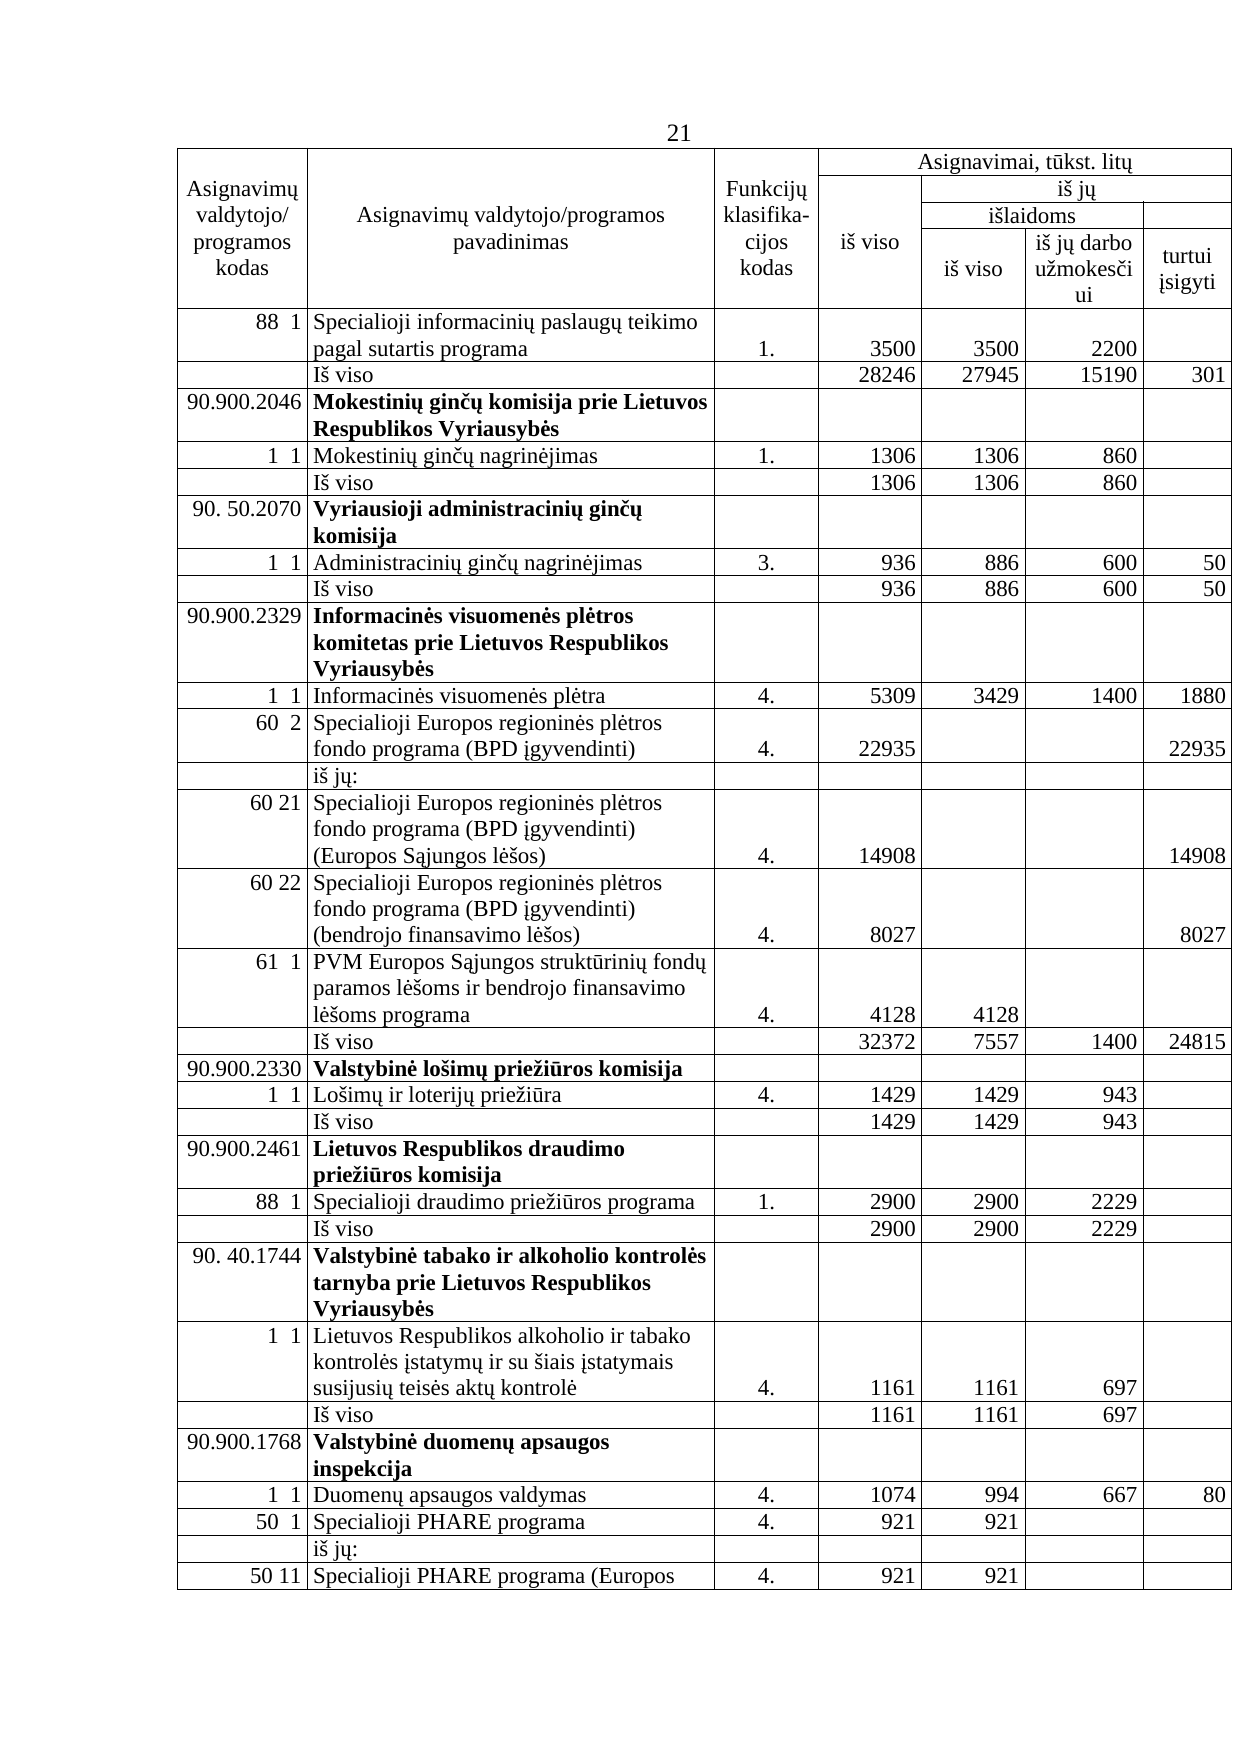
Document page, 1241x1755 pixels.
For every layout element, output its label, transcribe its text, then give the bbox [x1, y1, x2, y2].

table_cell 600 [1026, 576, 1143, 602]
table_cell 4. [715, 1563, 818, 1588]
table_cell 4128 [819, 949, 921, 1027]
table_cell 4. [715, 709, 818, 762]
table_cell [1144, 309, 1231, 361]
table_cell Specialioji informacinių paslaugų teikimo pagal sutartis programa [308, 309, 714, 361]
table_cell 921 [819, 1563, 921, 1588]
table_cell [922, 1136, 1025, 1188]
table_cell [922, 790, 1025, 868]
table_cell 1161 [819, 1322, 921, 1401]
table_cell 4. [715, 790, 818, 868]
table_cell [1144, 1536, 1231, 1562]
table_cell 50 [1144, 549, 1231, 575]
table_cell Mokestinių ginčų nagrinėjimas [308, 442, 714, 468]
table_cell [819, 603, 921, 681]
table_cell 90.900.2046 [178, 389, 307, 441]
table_cell 15190 [1026, 362, 1143, 388]
table_cell 667 [1026, 1482, 1143, 1508]
table_cell 1429 [922, 1109, 1025, 1135]
table_cell [1144, 496, 1231, 548]
table_cell [715, 469, 818, 495]
table_cell [819, 1429, 921, 1481]
table_cell [1026, 790, 1143, 868]
table_cell 1429 [819, 1082, 921, 1108]
table_cell 7557 [922, 1028, 1025, 1054]
table_cell [1026, 1055, 1143, 1081]
table_cell [715, 576, 818, 602]
table_cell [715, 1028, 818, 1054]
table_cell 2900 [922, 1216, 1025, 1242]
table_cell [178, 1402, 307, 1428]
table_cell [1144, 763, 1231, 788]
table_cell [1026, 1536, 1143, 1562]
table_cell 8027 [1144, 869, 1231, 948]
table_cell [922, 1536, 1025, 1562]
table_cell 1 1 [178, 549, 307, 575]
table_cell Valstybinė tabako ir alkoholio kontrolės tarnyba prie Lietuvos Respublikos Vyriausybės [308, 1243, 714, 1321]
table_cell 2229 [1026, 1189, 1143, 1215]
table_cell 4. [715, 683, 818, 708]
table_cell [715, 496, 818, 548]
table_cell [819, 1243, 921, 1321]
table_cell [715, 1243, 818, 1321]
table_cell 1880 [1144, 683, 1231, 708]
table_cell [922, 763, 1025, 788]
table_cell 1 1 [178, 442, 307, 468]
table_cell [922, 1429, 1025, 1481]
table_cell [1144, 949, 1231, 1027]
table_cell 921 [922, 1509, 1025, 1535]
table_cell 50 [1144, 576, 1231, 602]
table_cell 936 [819, 576, 921, 602]
table_cell [715, 1429, 818, 1481]
table_cell [1144, 1082, 1231, 1108]
table_cell [1026, 709, 1143, 762]
table_cell 4. [715, 1509, 818, 1535]
table_cell Iš viso [308, 1028, 714, 1054]
table_cell 90.900.1768 [178, 1429, 307, 1481]
table_cell 5309 [819, 683, 921, 708]
table_cell 88 1 [178, 1189, 307, 1215]
table_cell 1 1 [178, 1482, 307, 1508]
table_cell 2229 [1026, 1216, 1143, 1242]
table_cell 80 [1144, 1482, 1231, 1508]
table_cell [922, 389, 1025, 441]
table_cell 697 [1026, 1402, 1143, 1428]
table_cell [1026, 869, 1143, 948]
table_cell [819, 1055, 921, 1081]
table_cell 60 2 [178, 709, 307, 762]
table_cell Valstybinė duomenų apsaugos inspekcija [308, 1429, 714, 1481]
table_cell iš jų darbo užmokesčiui [1026, 229, 1143, 308]
table_cell 22935 [819, 709, 921, 762]
table_cell 943 [1026, 1109, 1143, 1135]
table_cell Valstybinė lošimų priežiūros komisija [308, 1055, 714, 1081]
table_cell [819, 1136, 921, 1188]
table_cell 921 [819, 1509, 921, 1535]
table_cell 1429 [922, 1082, 1025, 1108]
table_cell [1026, 1429, 1143, 1481]
table_cell [1026, 1509, 1143, 1535]
table_cell 4. [715, 1082, 818, 1108]
table_cell [1144, 1509, 1231, 1535]
table_cell 60 22 [178, 869, 307, 948]
table_cell iš jų: [308, 763, 714, 788]
table_cell Specialioji Europos regioninės plėtros fondo programa (BPD įgyvendinti) (Europos Sąjungos lėšos) [308, 790, 714, 868]
table_cell Iš viso [308, 1109, 714, 1135]
table_cell 1074 [819, 1482, 921, 1508]
table_cell Duomenų apsaugos valdymas [308, 1482, 714, 1508]
table_cell [922, 709, 1025, 762]
table_cell 1306 [819, 442, 921, 468]
table_cell 1306 [922, 469, 1025, 495]
table_header Funkcijų klasifika-cijos kodas [715, 149, 818, 308]
table_cell [922, 1055, 1025, 1081]
table_cell Iš viso [308, 362, 714, 388]
table_cell [922, 603, 1025, 681]
table_cell [178, 1216, 307, 1242]
table_cell [819, 496, 921, 548]
table_cell [1026, 603, 1143, 681]
table_cell [1144, 1189, 1231, 1215]
table_cell Iš viso [308, 1216, 714, 1242]
table_cell 1 1 [178, 1322, 307, 1401]
table_cell 301 [1144, 362, 1231, 388]
table_cell 1161 [922, 1402, 1025, 1428]
table_cell [1144, 1216, 1231, 1242]
table_cell išlaidoms [922, 203, 1143, 228]
table_cell 1 1 [178, 1082, 307, 1108]
table_cell Informacinės visuomenės plėtra [308, 683, 714, 708]
table_cell 27945 [922, 362, 1025, 388]
table_cell 90. 40.1744 [178, 1243, 307, 1321]
table_cell [1144, 1322, 1231, 1401]
table_cell 1161 [922, 1322, 1025, 1401]
table_cell [1026, 1563, 1143, 1588]
table_cell [715, 389, 818, 441]
table_cell 943 [1026, 1082, 1143, 1108]
table_cell 3500 [922, 309, 1025, 361]
table_cell iš jų [922, 176, 1231, 201]
table_cell 1 1 [178, 683, 307, 708]
table_cell 61 1 [178, 949, 307, 1027]
table_cell 2200 [1026, 309, 1143, 361]
table_cell [1144, 1109, 1231, 1135]
table_cell [1144, 1563, 1231, 1588]
table_cell PVM Europos Sąjungos struktūrinių fondų paramos lėšoms ir bendrojo finansavimo lėšoms programa [308, 949, 714, 1027]
table_header Asignavimai, tūkst. litų [819, 149, 1231, 174]
table_cell 1. [715, 1189, 818, 1215]
table_cell 1161 [819, 1402, 921, 1428]
table_cell 24815 [1144, 1028, 1231, 1054]
table_cell 921 [922, 1563, 1025, 1588]
table_cell [1026, 389, 1143, 441]
table_cell [715, 1402, 818, 1428]
table_cell Specialioji draudimo priežiūros programa [308, 1189, 714, 1215]
table_cell 90.900.2330 [178, 1055, 307, 1081]
table_cell [819, 763, 921, 788]
table_cell 1. [715, 442, 818, 468]
table_cell Iš viso [308, 576, 714, 602]
table_cell 4. [715, 1482, 818, 1508]
table_cell Lietuvos Respublikos draudimo priežiūros komisija [308, 1136, 714, 1188]
table_cell iš viso [922, 229, 1025, 308]
table_cell [715, 603, 818, 681]
table_cell Informacinės visuomenės plėtros komitetas prie Lietuvos Respublikos Vyriausybės [308, 603, 714, 681]
table_cell [178, 1109, 307, 1135]
table_cell iš viso [819, 176, 921, 308]
table_cell 1429 [819, 1109, 921, 1135]
table_cell [922, 496, 1025, 548]
table_cell iš jų: [308, 1536, 714, 1562]
table_cell 860 [1026, 469, 1143, 495]
table_cell Specialioji Europos regioninės plėtros fondo programa (BPD įgyvendinti) (bendrojo finansavimo lėšos) [308, 869, 714, 948]
table_cell 886 [922, 576, 1025, 602]
table_cell 14908 [819, 790, 921, 868]
table_cell [178, 763, 307, 788]
table_cell Vyriausioji administracinių ginčų komisija [308, 496, 714, 548]
table_cell 886 [922, 549, 1025, 575]
table_cell 2900 [922, 1189, 1025, 1215]
table_cell [1144, 389, 1231, 441]
table_cell 3500 [819, 309, 921, 361]
table_cell 4. [715, 869, 818, 948]
table_cell 3429 [922, 683, 1025, 708]
table_cell 1400 [1026, 683, 1143, 708]
table_cell 90. 50.2070 [178, 496, 307, 548]
table_cell [1144, 1402, 1231, 1428]
table_cell [715, 1216, 818, 1242]
table_cell 600 [1026, 549, 1143, 575]
table_cell 22935 [1144, 709, 1231, 762]
table_cell 994 [922, 1482, 1025, 1508]
table_cell [715, 763, 818, 788]
table_cell [715, 1109, 818, 1135]
table_cell [1144, 1429, 1231, 1481]
table_cell [1026, 949, 1143, 1027]
table_cell [1144, 442, 1231, 468]
table_cell [1026, 1243, 1143, 1321]
table_cell [922, 1243, 1025, 1321]
table_cell turtui įsigyti [1144, 229, 1231, 308]
table_cell [178, 469, 307, 495]
table_cell [1026, 496, 1143, 548]
table_cell Specialioji PHARE programa [308, 1509, 714, 1535]
table_cell 1400 [1026, 1028, 1143, 1054]
table_cell [1144, 603, 1231, 681]
table_header Asignavimų valdytojo/programos pavadinimas [308, 149, 714, 308]
table_cell Lošimų ir loterijų priežiūra [308, 1082, 714, 1108]
table_cell [819, 1536, 921, 1562]
table_cell [715, 362, 818, 388]
table_cell 90.900.2329 [178, 603, 307, 681]
table_cell Administracinių ginčų nagrinėjimas [308, 549, 714, 575]
table_cell Specialioji Europos regioninės plėtros fondo programa (BPD įgyvendinti) [308, 709, 714, 762]
table_cell 14908 [1144, 790, 1231, 868]
table_cell 88 1 [178, 309, 307, 361]
table_cell Specialioji PHARE programa (Europos [308, 1563, 714, 1588]
table_cell [1144, 1243, 1231, 1321]
table_cell 936 [819, 549, 921, 575]
table_cell 1306 [819, 469, 921, 495]
table_cell 2900 [819, 1216, 921, 1242]
table_cell 697 [1026, 1322, 1143, 1401]
table_cell Iš viso [308, 1402, 714, 1428]
table_cell [1144, 469, 1231, 495]
table_cell 8027 [819, 869, 921, 948]
table_cell 4. [715, 949, 818, 1027]
table_cell [178, 1536, 307, 1562]
table_cell [178, 576, 307, 602]
table_cell [819, 389, 921, 441]
table_cell 50 1 [178, 1509, 307, 1535]
table_cell Iš viso [308, 469, 714, 495]
table_cell 1. [715, 309, 818, 361]
table_cell 28246 [819, 362, 921, 388]
table_cell 860 [1026, 442, 1143, 468]
table_cell Lietuvos Respublikos alkoholio ir tabako kontrolės įstatymų ir su šiais įstatymais susijusių teisės aktų kontrolė [308, 1322, 714, 1401]
table_cell 90.900.2461 [178, 1136, 307, 1188]
table_cell [1144, 1055, 1231, 1081]
table_cell [922, 869, 1025, 948]
table_cell 32372 [819, 1028, 921, 1054]
table_cell Mokestinių ginčų komisija prie Lietuvos Respublikos Vyriausybės [308, 389, 714, 441]
table_cell 4128 [922, 949, 1025, 1027]
table_cell 4. [715, 1322, 818, 1401]
table_cell 2900 [819, 1189, 921, 1215]
table_cell [715, 1136, 818, 1188]
table_header Asignavimų valdytojo/ programos kodas [178, 149, 307, 308]
table_cell 1306 [922, 442, 1025, 468]
table_cell [1026, 1136, 1143, 1188]
table_cell [1144, 203, 1231, 228]
table_cell [715, 1055, 818, 1081]
table_cell [715, 1536, 818, 1562]
table_cell [178, 1028, 307, 1054]
table_cell [1144, 1136, 1231, 1188]
table_cell 60 21 [178, 790, 307, 868]
table_cell 50 11 [178, 1563, 307, 1588]
table_cell 3. [715, 549, 818, 575]
table_cell [1026, 763, 1143, 788]
table_cell [178, 362, 307, 388]
